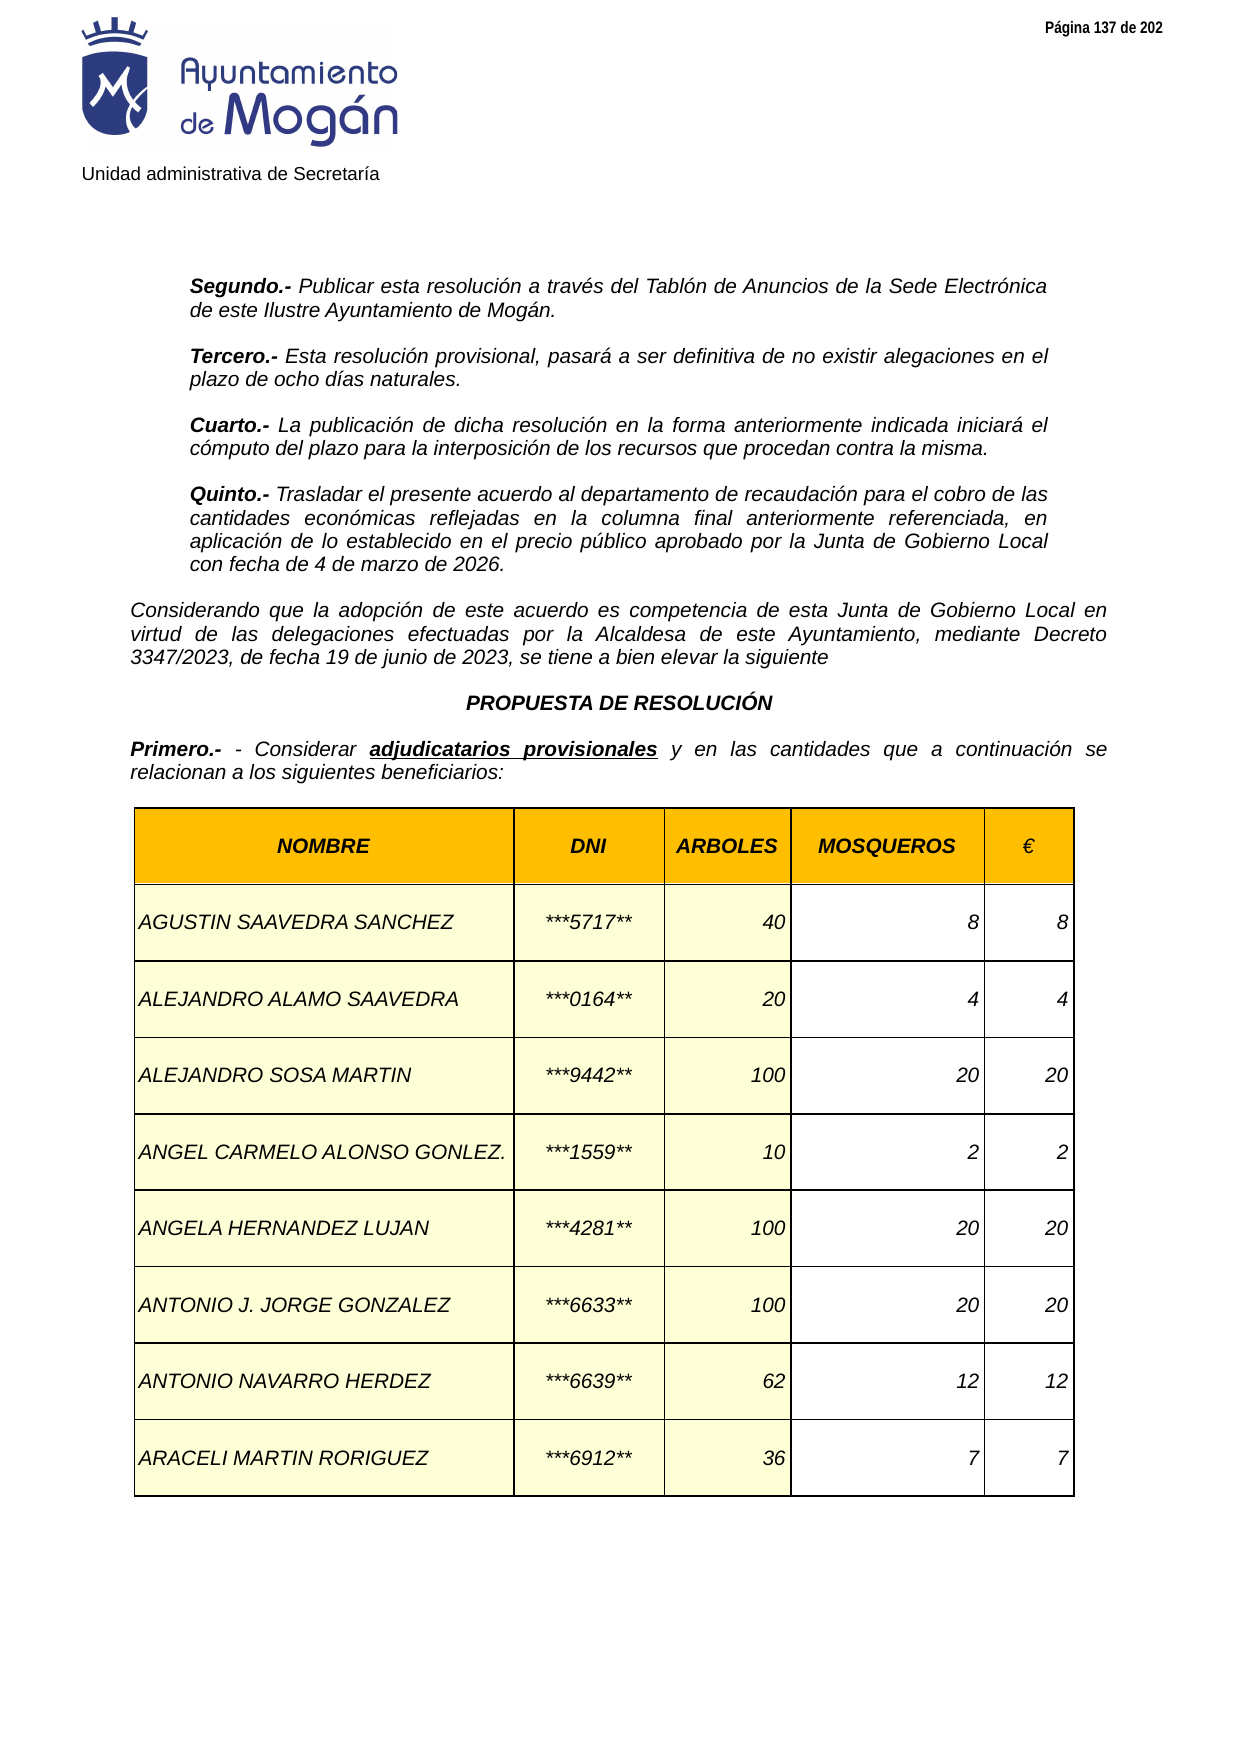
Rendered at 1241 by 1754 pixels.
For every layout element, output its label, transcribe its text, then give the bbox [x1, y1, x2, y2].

table_cell 36 [665, 1420, 790, 1495]
table_cell AGUSTIN SAAVEDRA SANCHEZ [135, 885, 513, 960]
table_cell 12 [792, 1344, 984, 1419]
text PROPUESTA DE RESOLUCIÓN [130, 691, 1110, 715]
table_header € [985, 809, 1073, 883]
text Considerando que la adopción de este acuerdo es competencia de esta Junta de Gobierno Local en virtud de las delegaciones efectuadas por la Alcaldesa de este Ayuntamiento, mediante Decreto 3347/2023, de fecha 19 de junio de 2023, se tiene a bien elevar la siguiente [130, 599, 1110, 668]
table_cell ANGELA HERNANDEZ LUJAN [135, 1191, 513, 1266]
table_cell ALEJANDRO SOSA MARTIN [135, 1038, 513, 1113]
table_cell ALEJANDRO ALAMO SAAVEDRA [135, 962, 513, 1036]
table_cell 4 [792, 962, 984, 1036]
table_cell 20 [792, 1038, 984, 1113]
table_cell 100 [665, 1191, 790, 1266]
table_cell 7 [792, 1420, 984, 1495]
text Primero.- - Considerar adjudicatarios provisionales y en las cantidades que a continuación se relacionan a los siguientes beneficiarios: [130, 738, 1110, 784]
table_cell 12 [985, 1344, 1073, 1419]
table_cell 8 [985, 885, 1073, 960]
table_cell 40 [665, 885, 790, 960]
table_cell 20 [985, 1038, 1073, 1113]
table_cell ***6633** [515, 1267, 664, 1342]
text Tercero.- Esta resolución provisional, pasará a ser definitiva de no existir alegaciones en el plazo de ocho días naturales. [189, 344, 1051, 391]
table_cell 20 [985, 1191, 1073, 1266]
table_cell 2 [985, 1115, 1073, 1189]
table_header ARBOLES [665, 809, 790, 883]
table_cell 20 [985, 1267, 1073, 1342]
table_cell 4 [985, 962, 1073, 1036]
table_cell 100 [665, 1267, 790, 1342]
table_cell ***6912** [515, 1420, 664, 1495]
text Cuarto.- La publicación de dicha resolución en la forma anteriormente indicada iniciará el cómputo del plazo para la interposición de los recursos que procedan contra la misma. [189, 414, 1051, 460]
table_cell ***9442** [515, 1038, 664, 1113]
table_cell 100 [665, 1038, 790, 1113]
table_cell 20 [792, 1267, 984, 1342]
table_cell ***0164** [515, 962, 664, 1036]
table_header DNI [515, 809, 664, 883]
table_cell ARACELI MARTIN RORIGUEZ [135, 1420, 513, 1495]
table_cell ANTONIO J. JORGE GONZALEZ [135, 1267, 513, 1342]
table_cell 2 [792, 1115, 984, 1189]
table_cell 10 [665, 1115, 790, 1189]
table_cell 7 [985, 1420, 1073, 1495]
table_cell ANTONIO NAVARRO HERDEZ [135, 1344, 513, 1419]
table_cell ***4281** [515, 1191, 664, 1266]
table_cell ***1559** [515, 1115, 664, 1189]
table_header NOMBRE [135, 809, 513, 883]
table_cell ANGEL CARMELO ALONSO GONLEZ. [135, 1115, 513, 1189]
text Quinto.- Trasladar el presente acuerdo al departamento de recaudación para el cobro de las cantidades económicas reflejadas en la columna final anteriormente referenciada, en aplicación de lo establecido en el precio público aprobado por la Junta de Gobierno Local con fecha de 4 de marzo de 2026. [189, 483, 1051, 576]
table_header MOSQUEROS [792, 809, 984, 883]
picture [81, 17, 398, 153]
table_cell 62 [665, 1344, 790, 1419]
table_cell 20 [792, 1191, 984, 1266]
table_cell ***5717** [515, 885, 664, 960]
table_cell 20 [665, 962, 790, 1036]
table_cell ***6639** [515, 1344, 664, 1419]
table_cell 8 [792, 885, 984, 960]
text Segundo.- Publicar esta resolución a través del Tablón de Anuncios de la Sede Electrónica de este Ilustre Ayuntamiento de Mogán. [189, 275, 1051, 321]
